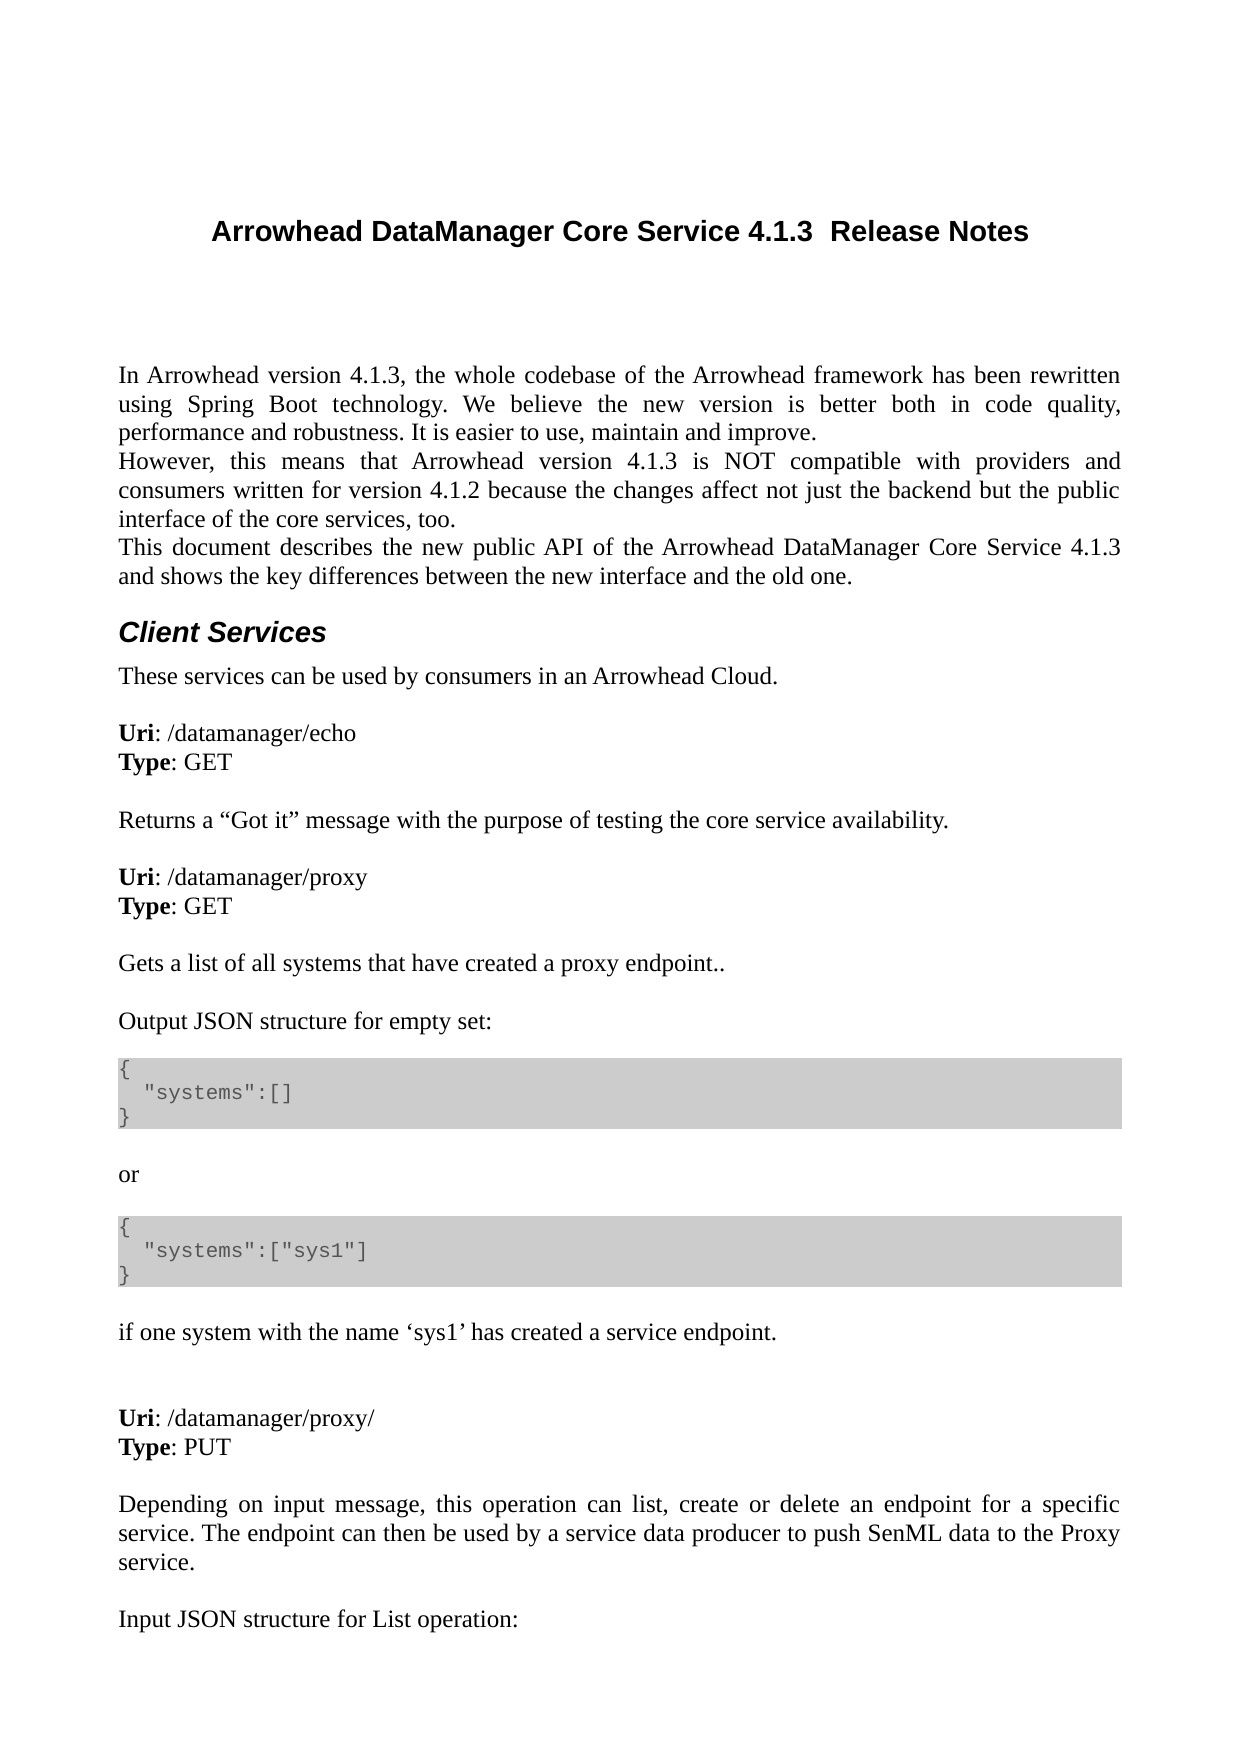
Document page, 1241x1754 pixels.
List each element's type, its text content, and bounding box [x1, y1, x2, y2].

text Type: PUT [118, 1432, 1122, 1461]
text Depending on input message, this operation can list, create or delete an endpoint for a specific service. The endpoint can then be used by a service data producer to push SenML data to the Proxy service. [118, 1489, 1122, 1576]
subtitle Client Services [118, 615, 1122, 648]
text Uri: /datamanager/echo [118, 718, 1122, 747]
text However, this means that Arrowhead version 4.1.3 is NOT compatible with providers and consumers written for version 4.1.2 because the changes affect not just the backend but the public interface of the core services, too. [118, 446, 1122, 532]
text { "systems":["sys1"] } [118, 1216, 1122, 1287]
text Type: GET [118, 891, 1122, 920]
text These services can be used by consumers in an Arrowhead Cloud. [118, 661, 1122, 690]
text { "systems":[] } [118, 1058, 1122, 1129]
text Output JSON structure for empty set: [118, 1006, 1122, 1035]
text In Arrowhead version 4.1.3, the whole codebase of the Arrowhead framework has been rewritten using Spring Boot technology. We believe the new version is better both in code quality, performance and robustness. It is easier to use, maintain and improve. [118, 360, 1122, 446]
text or [118, 1159, 1122, 1188]
text Returns a “Got it” message with the purpose of testing the core service availability. [118, 805, 1122, 833]
text Uri: /datamanager/proxy [118, 862, 1122, 891]
subtitle Arrowhead DataManager Core Service 4.1.3 ­ Release Notes [118, 214, 1122, 248]
text Input JSON structure for List operation: [118, 1604, 1122, 1633]
text Type: GET [118, 747, 1122, 776]
text Gets a list of all systems that have created a proxy endpoint.. [118, 948, 1122, 977]
text if one system with the name ‘sys1’ has created a service endpoint. [118, 1317, 1122, 1346]
text This document describes the new public API of the Arrowhead DataManager Core Service 4.1.3 and shows the key differences between the new interface and the old one. [118, 532, 1122, 590]
text Uri: /datamanager/proxy/ [118, 1403, 1122, 1432]
